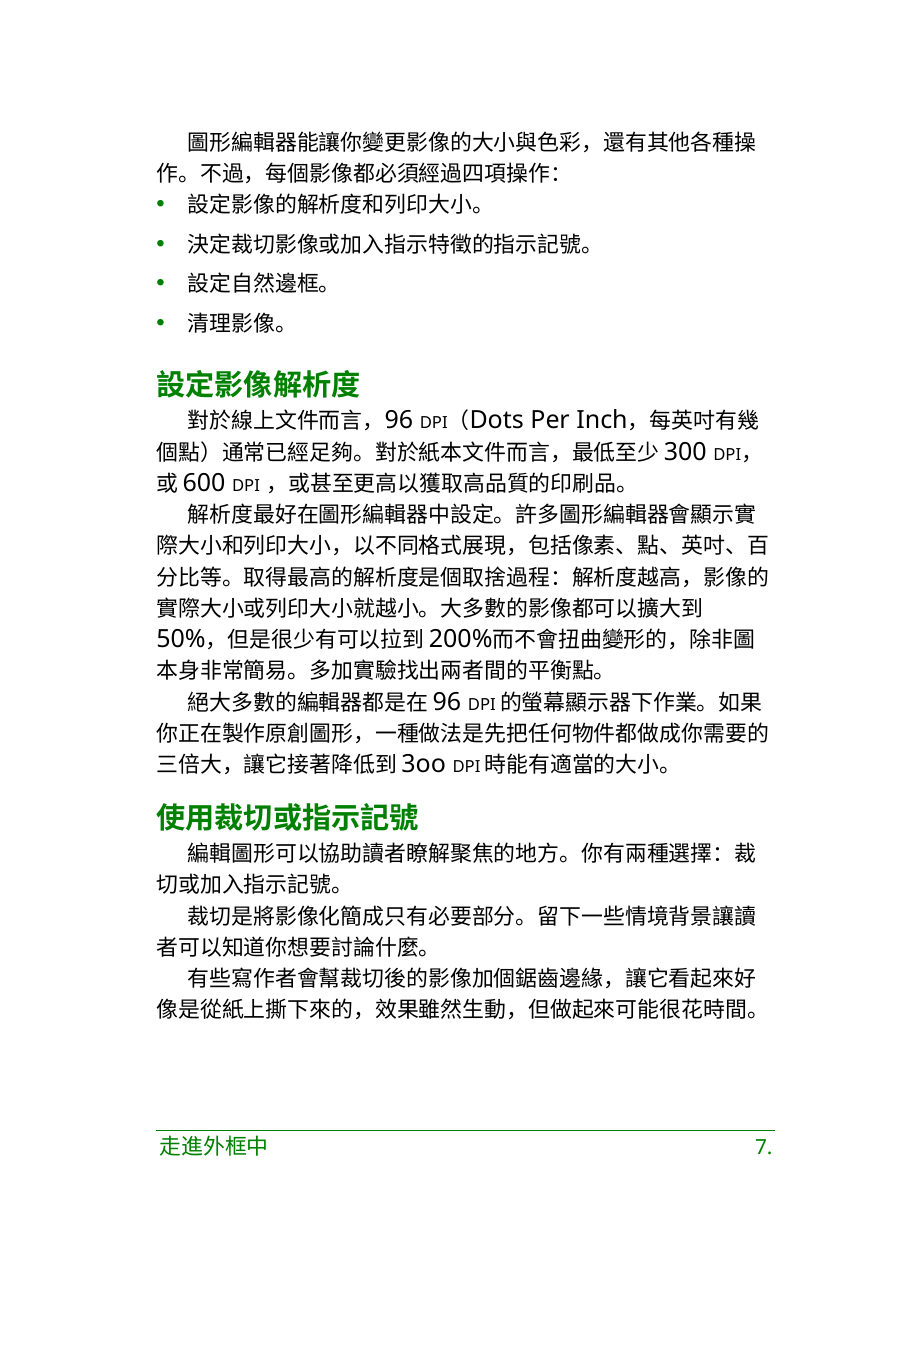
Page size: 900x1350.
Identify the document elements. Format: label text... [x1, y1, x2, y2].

text 有些寫作者會幫裁切後的影像加個鋸齒邊緣，讓它看起來好像是從紙上撕下來的，效果雖然生動，但做起來可能很花時間。 [156, 962, 775, 1024]
text 圖形編輯器能讓你變更影像的大小與色彩，還有其他各種操作。不過，每個影像都必須經過四項操作： [156, 125, 775, 187]
list 設定自然邊框。 [156, 267, 775, 298]
text 對於線上文件而言，96 dpi（Dots Per Inch，每英吋有幾個點）通常已經足夠。對於紙本文件而言，最低至少300 dpi，或600 dpi ，或甚至更高以獲取高品質的印刷品。 [156, 404, 775, 497]
text 解析度最好在圖形編輯器中設定。許多圖形編輯器會顯示實際大小和列印大小，以不同格式展現，包括像素、點、英吋、百分比等。取得最高的解析度是個取捨過程：解析度越高，影像的實際大小或列印大小就越小。大多數的影像都可以擴大到50%，但是很少有可以拉到200%而不會扭曲變形的，除非圖本身非常簡易。多加實驗找出兩者間的平衡點。 [156, 497, 775, 685]
text 編輯圖形可以協助讀者瞭解聚焦的地方。你有兩種選擇：裁切或加入指示記號。 [156, 837, 775, 899]
list 清理影像。 [156, 306, 775, 337]
text 裁切是將影像化簡成只有必要部分。留下一些情境背景讓讀者可以知道你想要討論什麼。 [156, 899, 775, 962]
subtitle 設定影像解析度 [156, 361, 775, 404]
text 絕大多數的編輯器都是在96 dpi的螢幕顯示器下作業。如果你正在製作原創圖形，一種做法是先把任何物件都做成你需要的三倍大，讓它接著降低到3oo dpi時能有適當的大小。 [156, 685, 775, 779]
list 決定裁切影像或加入指示特徵的指示記號。 [156, 227, 775, 258]
subtitle 使用裁切或指示記號 [156, 794, 775, 837]
list 設定影像的解析度和列印大小。 [156, 187, 775, 219]
